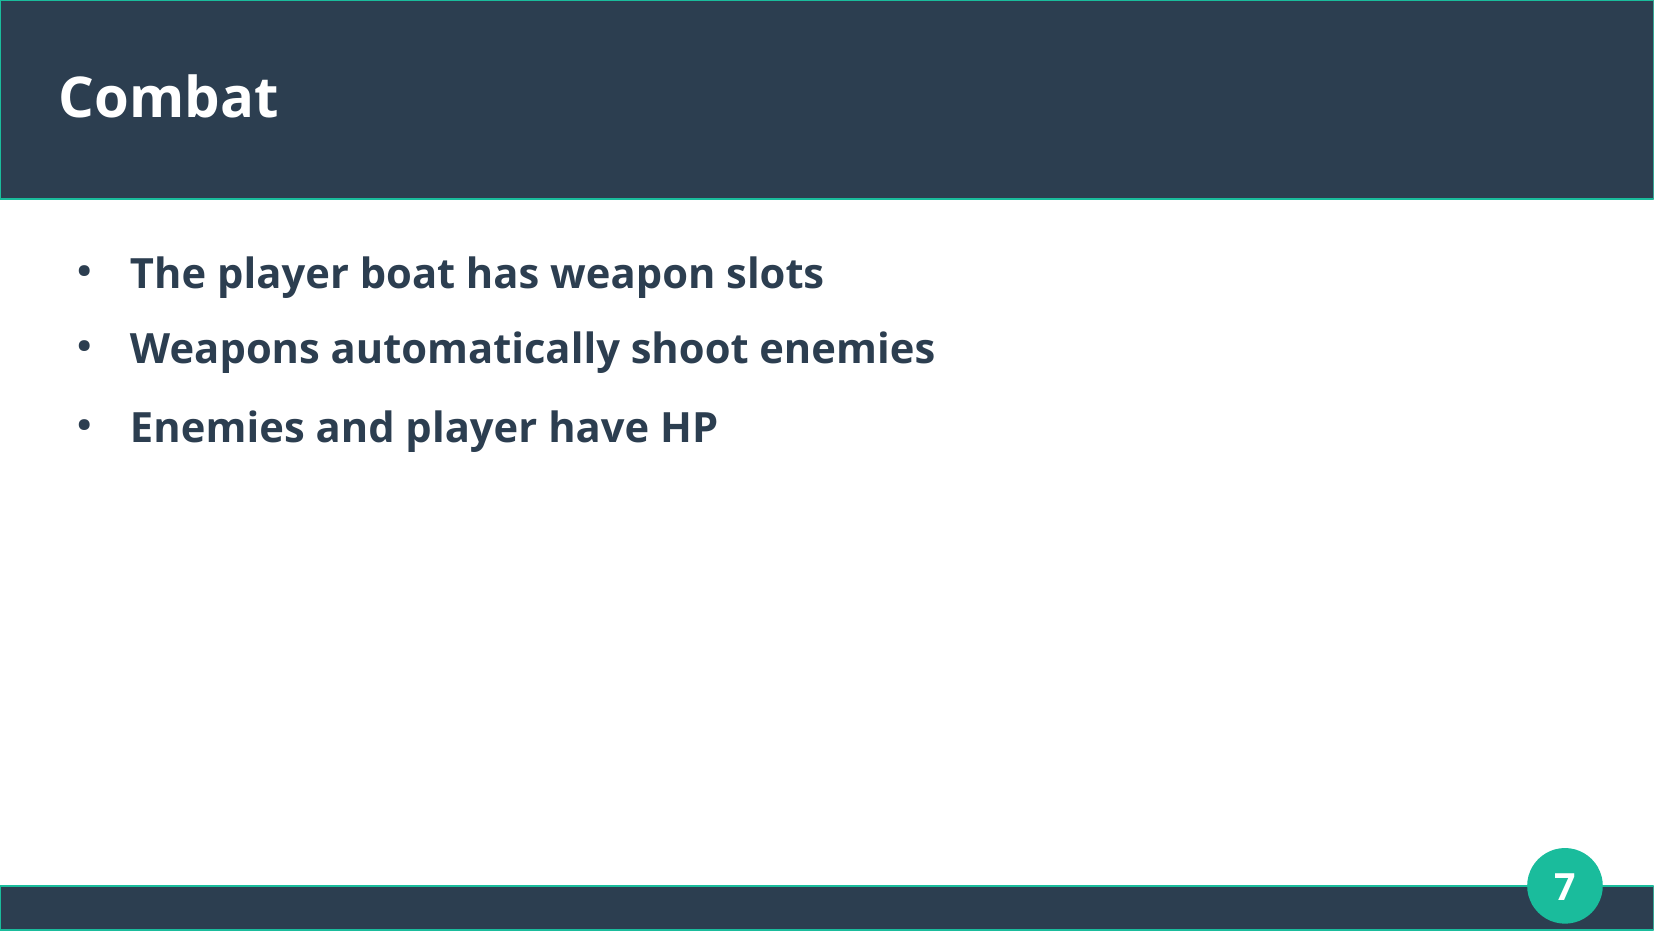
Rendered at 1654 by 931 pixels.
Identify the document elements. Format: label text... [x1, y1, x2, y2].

list The player boat has weapon slots Weapons automatically shoot enemies Enemies and player have HP [59, 243, 1595, 864]
title Combat [59, 37, 1595, 155]
